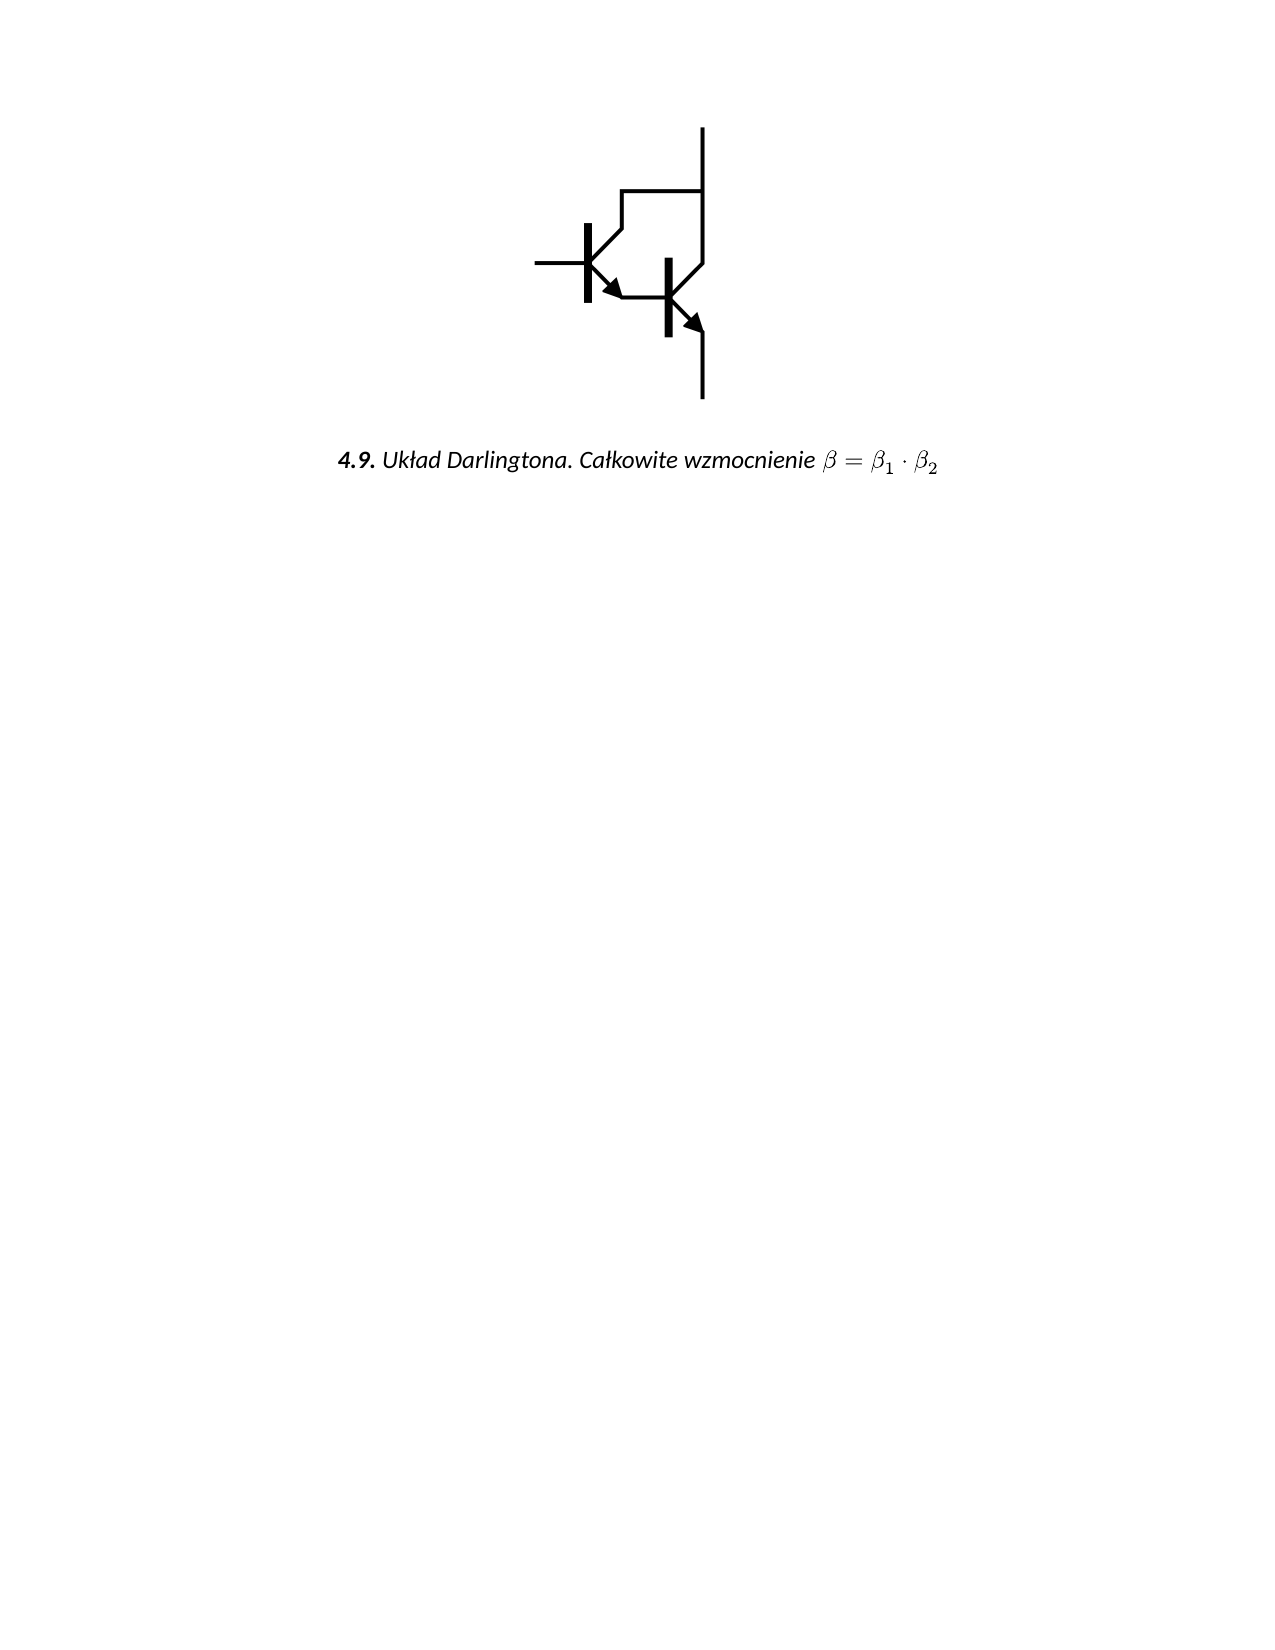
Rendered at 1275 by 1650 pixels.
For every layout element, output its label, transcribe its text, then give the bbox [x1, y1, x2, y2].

text 4.9. Układ Darlingtona. Całkowite wzmocnienie [118, 444, 1157, 475]
picture [528, 118, 728, 417]
